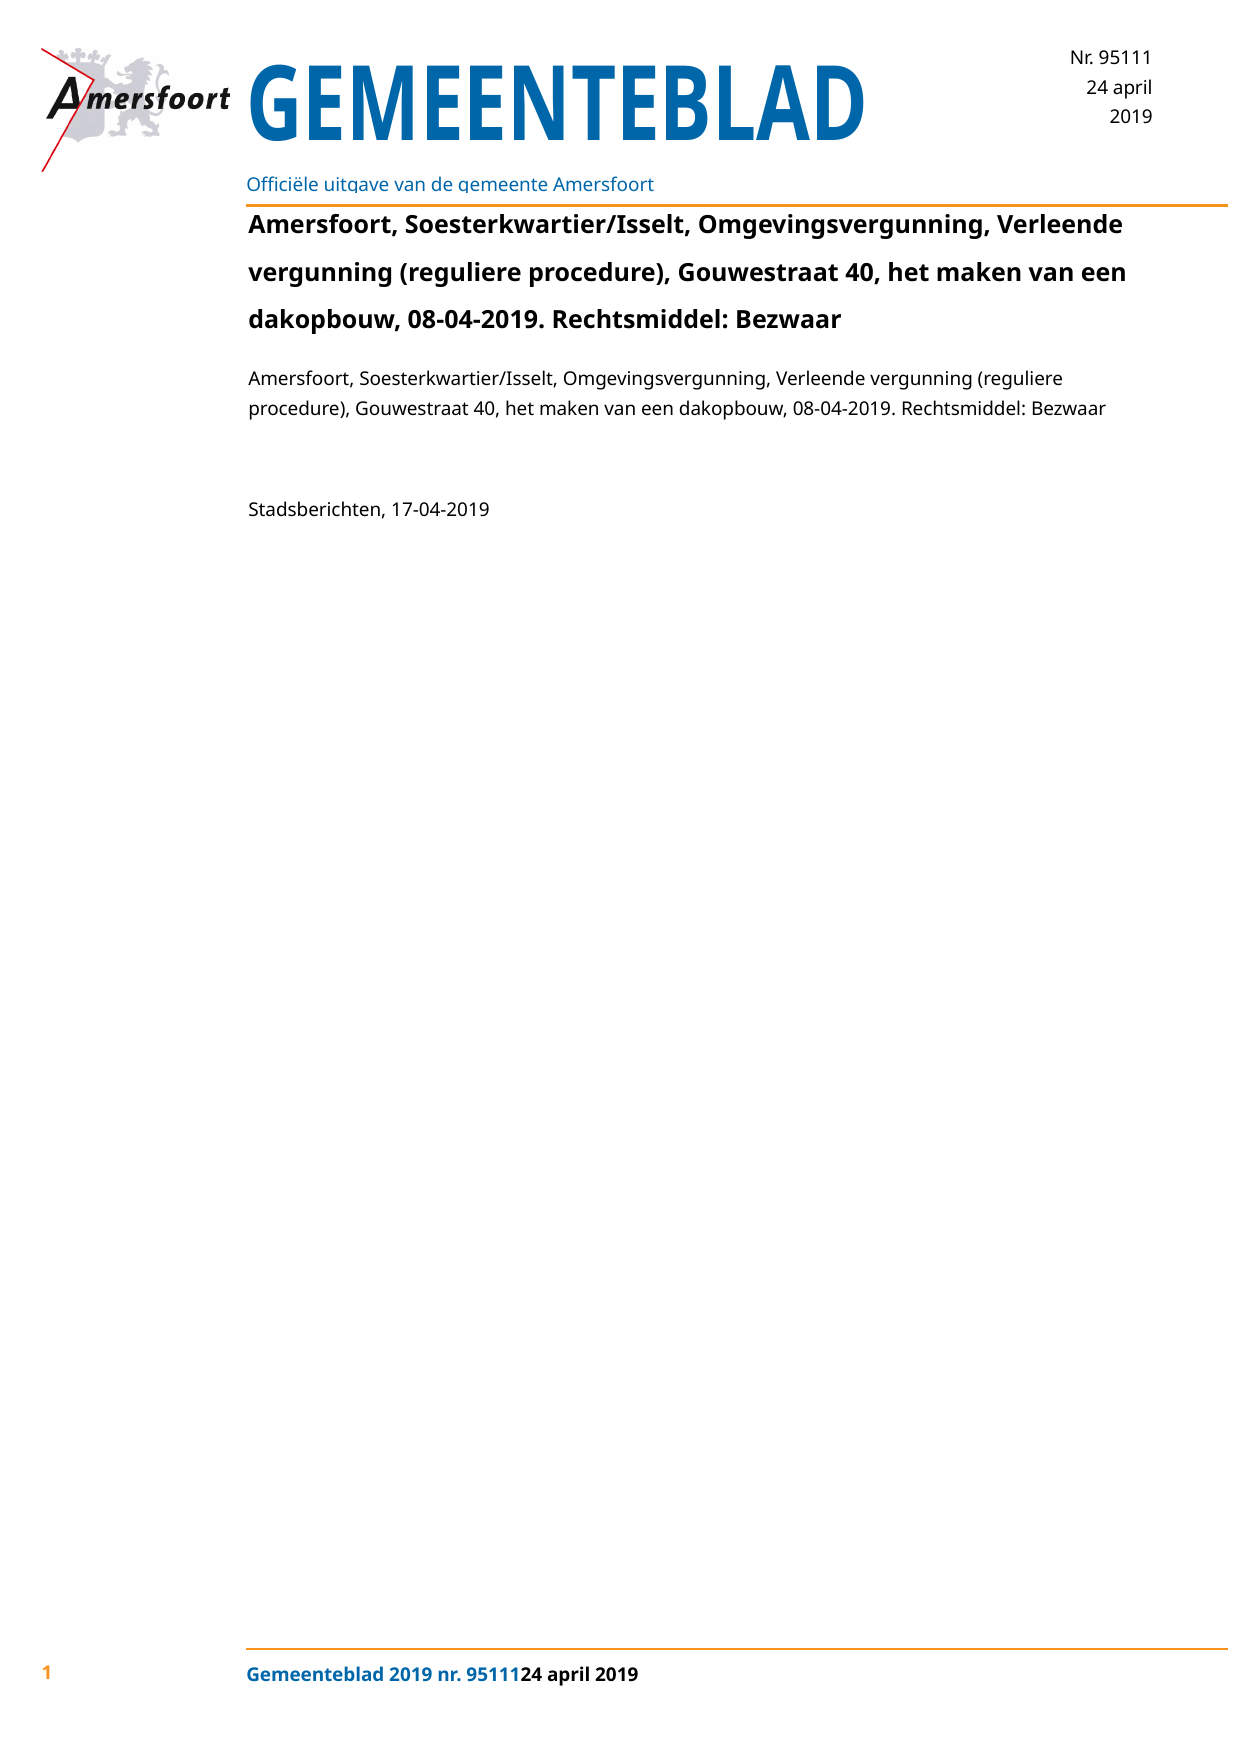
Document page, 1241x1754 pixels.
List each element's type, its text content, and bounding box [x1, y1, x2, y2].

picture [41, 47, 231, 172]
text Amersfoort, Soesterkwartier/Isselt, Omgevingsvergunning, Verleende vergunning (reguliere procedure), Gouwestraat 40, het maken van een dakopbouw, 08-04-2019. Rechtsmiddel: Bezwaar [248, 207, 1152, 336]
text Stadsberichten, 17-04-2019 [248, 496, 1152, 522]
text Amersfoort, Soesterkwartier/Isselt, Omgevingsvergunning, Verleende vergunning (reguliere procedure), Gouwestraat 40, het maken van een dakopbouw, 08-04-2019. Rechtsmiddel: Bezwaar [248, 366, 1152, 421]
